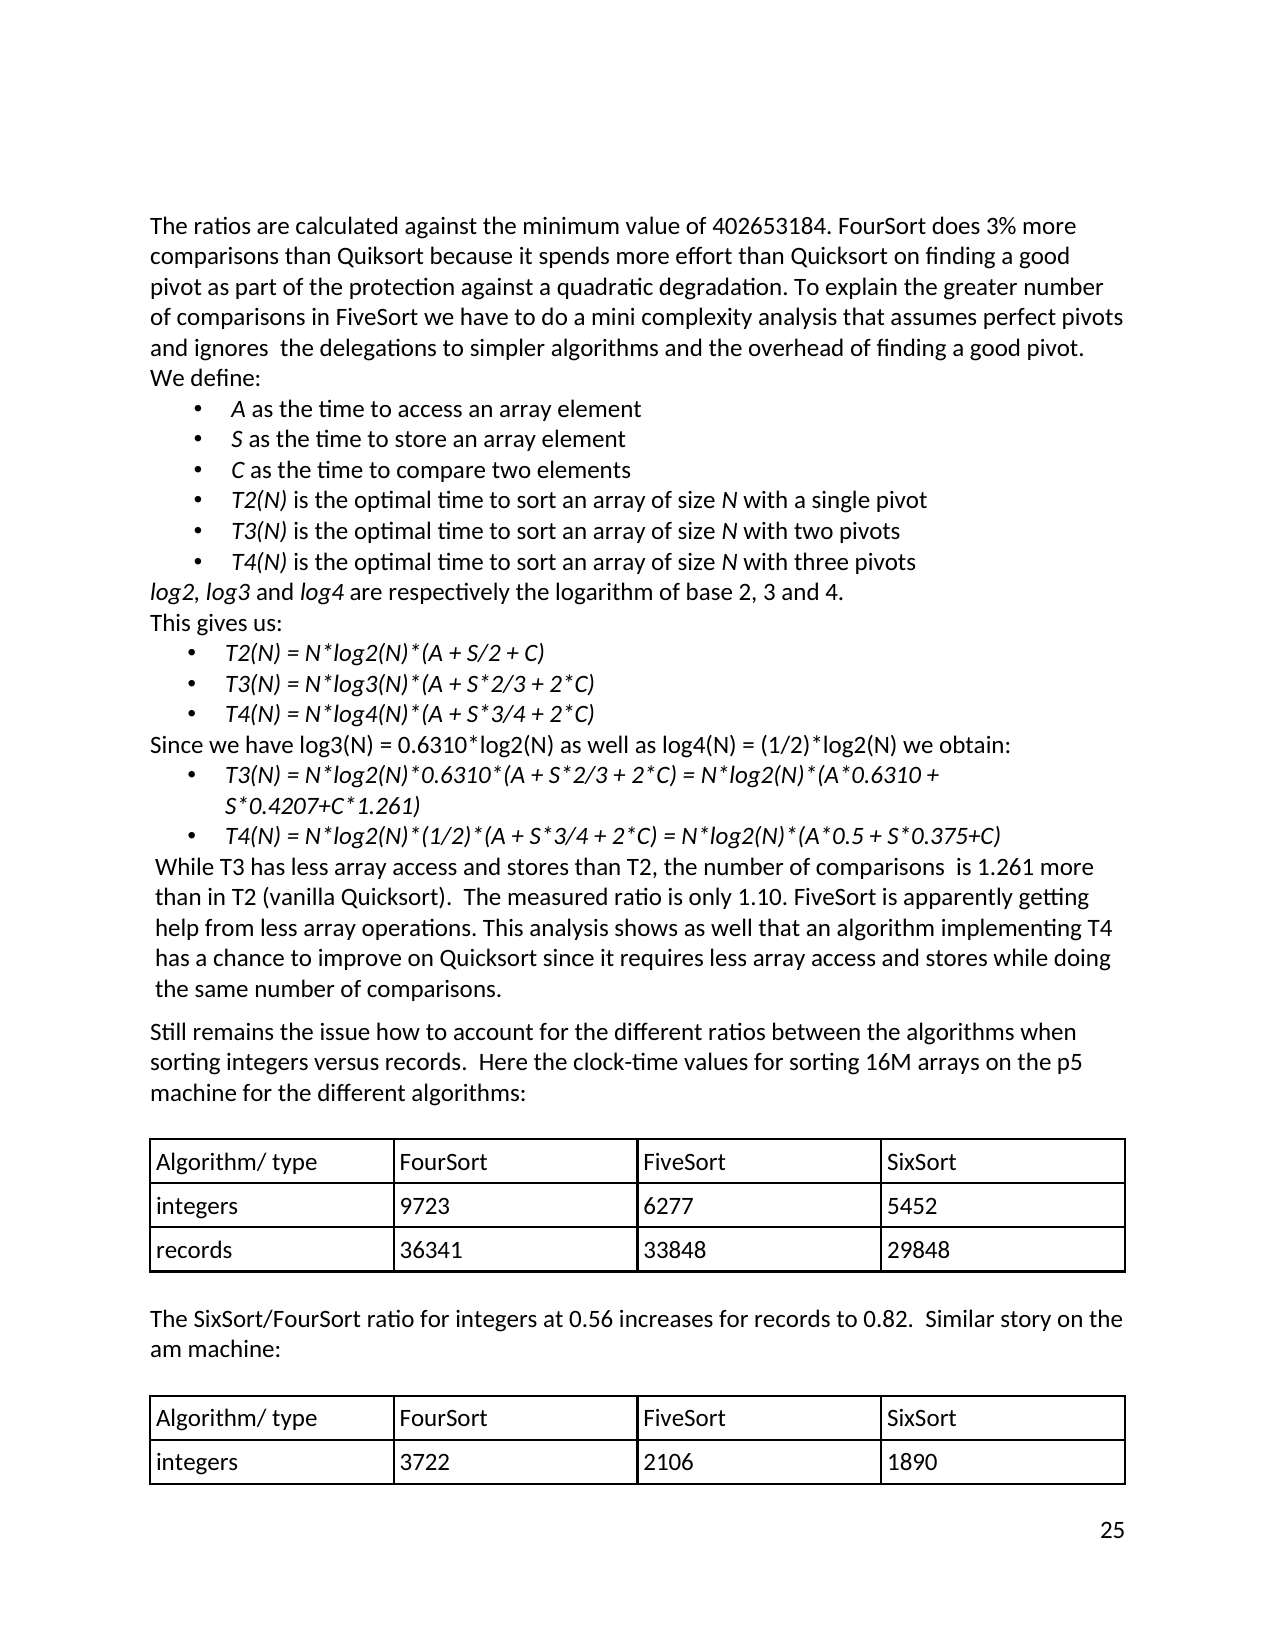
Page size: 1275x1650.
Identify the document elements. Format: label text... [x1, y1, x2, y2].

table_cell 5452 [882, 1184, 1124, 1226]
list T3(N) = N*log3(N)*(A + S*2/3 + 2*C) [187, 668, 1125, 698]
table_cell 9723 [395, 1184, 636, 1226]
text While T3 has less array access and stores than T2, the number of comparisons is 1.261 more than in T2 (vanilla Quicksort). The measured ratio is only 1.10. FiveSort is apparently getting help from less array operations. This analysis shows as well that an algorithm implementing T4 has a chance to improve on Quicksort since it requires less array access and stores while doing the same number of comparisons. [155, 851, 1125, 1003]
table_header SixSort [882, 1140, 1124, 1182]
table_header FiveSort [639, 1140, 880, 1182]
table_cell 3722 [395, 1441, 636, 1483]
list T4(N) = N*log4(N)*(A + S*3/4 + 2*C) [187, 698, 1125, 729]
list T4(N) is the optimal time to sort an array of size N with three pivots [194, 546, 1125, 576]
list T3(N) is the optimal time to sort an array of size N with two pivots [194, 515, 1125, 546]
list C as the time to compare two elements [194, 454, 1125, 485]
text The ratios are calculated against the minimum value of 402653184. FourSort does 3% more comparisons than Quiksort because it spends more effort than Quicksort on finding a good pivot as part of the protection against a quadratic degradation. To explain the greater number of comparisons in FiveSort we have to do a mini complexity analysis that assumes perfect pivots and ignores the delegations to simpler algorithms and the overhead of finding a good pivot. We define: [150, 210, 1125, 393]
list A as the time to access an array element [194, 393, 1125, 424]
list T2(N) is the optimal time to sort an array of size N with a single pivot [194, 485, 1125, 515]
list T3(N) = N*log2(N)*0.6310*(A + S*2/3 + 2*C) = N*log2(N)*(A*0.6310 + S*0.4207+C*1.261) [187, 759, 1125, 820]
table_cell 1890 [882, 1441, 1124, 1483]
text Since we have log3(N) = 0.6310*log2(N) as well as log4(N) = (1/2)*log2(N) we obtain: [150, 729, 1125, 759]
table_cell 33848 [639, 1228, 880, 1270]
table_header Algorithm/ type [151, 1140, 393, 1182]
text Still remains the issue how to account for the different ratios between the algorithms when sorting integers versus records. Here the clock-time values for sorting 16M arrays on the p5 machine for the different algorithms: [150, 1016, 1125, 1108]
table_header FourSort [395, 1140, 636, 1182]
table_cell records [151, 1228, 393, 1270]
table_cell integers [151, 1184, 393, 1226]
table_cell integers [151, 1441, 393, 1483]
text The SixSort/FourSort ratio for integers at 0.56 increases for records to 0.82. Similar story on the am machine: [150, 1303, 1125, 1364]
table_header FourSort [395, 1397, 636, 1438]
table_header Algorithm/ type [151, 1397, 393, 1438]
list T2(N) = N*log2(N)*(A + S/2 + C) [187, 637, 1125, 668]
list T4(N) = N*log2(N)*(1/2)*(A + S*3/4 + 2*C) = N*log2(N)*(A*0.5 + S*0.375+C) [187, 820, 1125, 851]
table_header SixSort [882, 1397, 1124, 1438]
table_cell 6277 [639, 1184, 880, 1226]
table_cell 29848 [882, 1228, 1124, 1270]
text log2, log3 and log4 are respectively the logarithm of base 2, 3 and 4. [150, 576, 1125, 607]
table_header FiveSort [639, 1397, 880, 1438]
text This gives us: [150, 607, 1125, 637]
table_cell 36341 [395, 1228, 636, 1270]
list S as the time to store an array element [194, 424, 1125, 454]
table_cell 2106 [639, 1441, 880, 1483]
